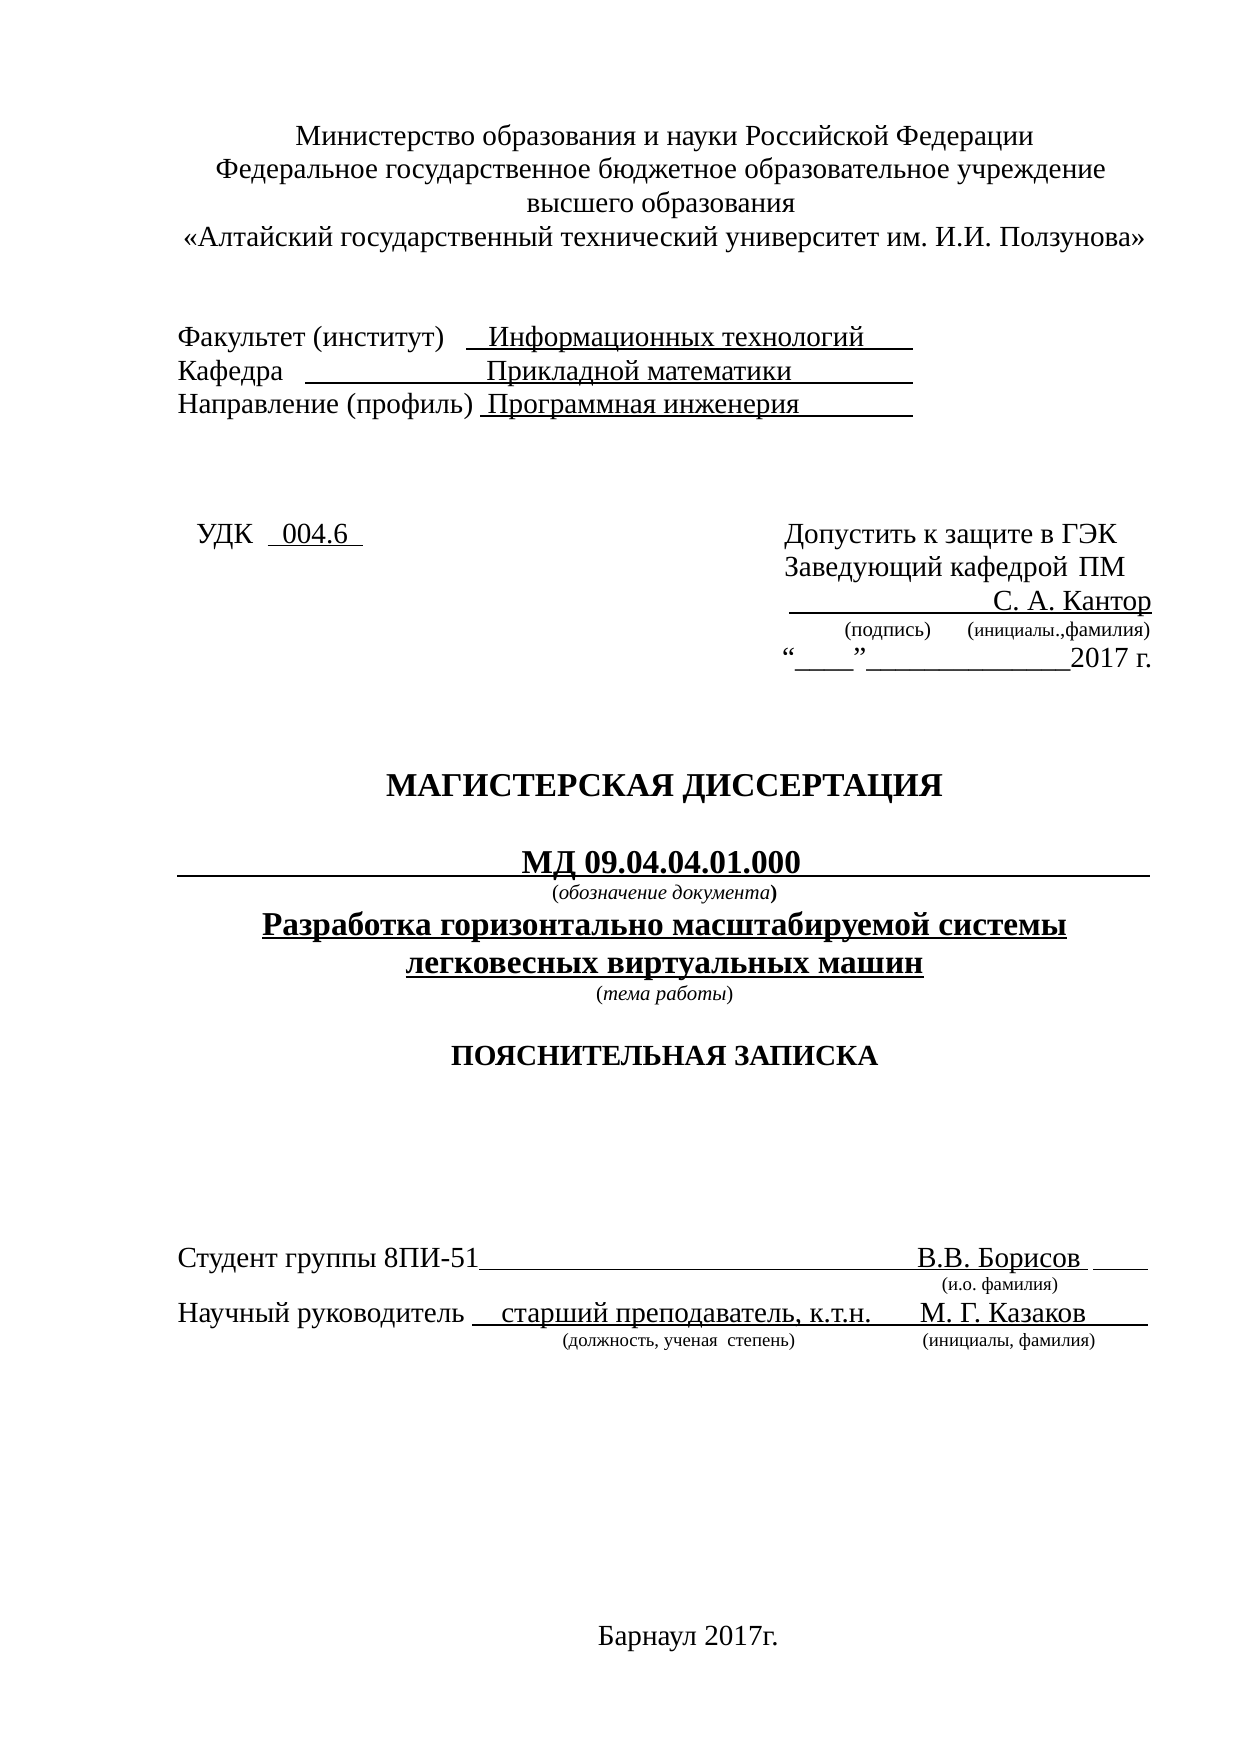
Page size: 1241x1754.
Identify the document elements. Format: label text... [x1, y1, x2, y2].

text Разработка горизонтально масштабируемой системы легковесных виртуальных машин [177, 904, 1152, 981]
text (должность, ученая степень) (инициалы, фамилия) [177, 1328, 1152, 1350]
text Направление (профиль) Программная инженерия [177, 386, 1152, 420]
text Барнаул 2017г. [177, 1618, 1152, 1652]
text (и.о. фамилия) [177, 1273, 1152, 1295]
text УДК 004.6 Допустить к защите в ГЭК [177, 516, 1152, 549]
text Федеральное государственное бюджетное образовательное учреждение [177, 152, 1152, 185]
text ПОЯСНИТЕЛЬНАЯ ЗАПИСКА [177, 1038, 1152, 1072]
text МАГИСТЕРСКАЯ ДИССЕРТАЦИЯ [177, 765, 1152, 803]
text «Алтайский государственный технический университет им. И.И. Ползунова» [177, 219, 1152, 252]
text Факультет (институт) Информационных технологий [177, 319, 1152, 353]
text Министерство образования и науки Российской Федерации [177, 118, 1152, 152]
text “____”______________2017 г. [177, 641, 1152, 674]
text высшего образования [177, 185, 1152, 219]
text МД 09.04.04.01.000 [177, 842, 1152, 880]
text (обозначение документа) [177, 880, 1152, 904]
text (тема работы) [177, 981, 1152, 1005]
text (подпись) (инициалы.,фамилия) [177, 616, 1152, 641]
text Студент группы 8ПИ-51 В.В. Борисов [177, 1240, 1152, 1273]
text Кафедра Прикладной математики [177, 353, 1152, 386]
text Заведующий кафедрой ПМ [177, 549, 1152, 583]
text С. А. Кантор [177, 583, 1152, 616]
text Научный руководитель старший преподаватель, к.т.н. М. Г. Казаков [177, 1295, 1152, 1328]
